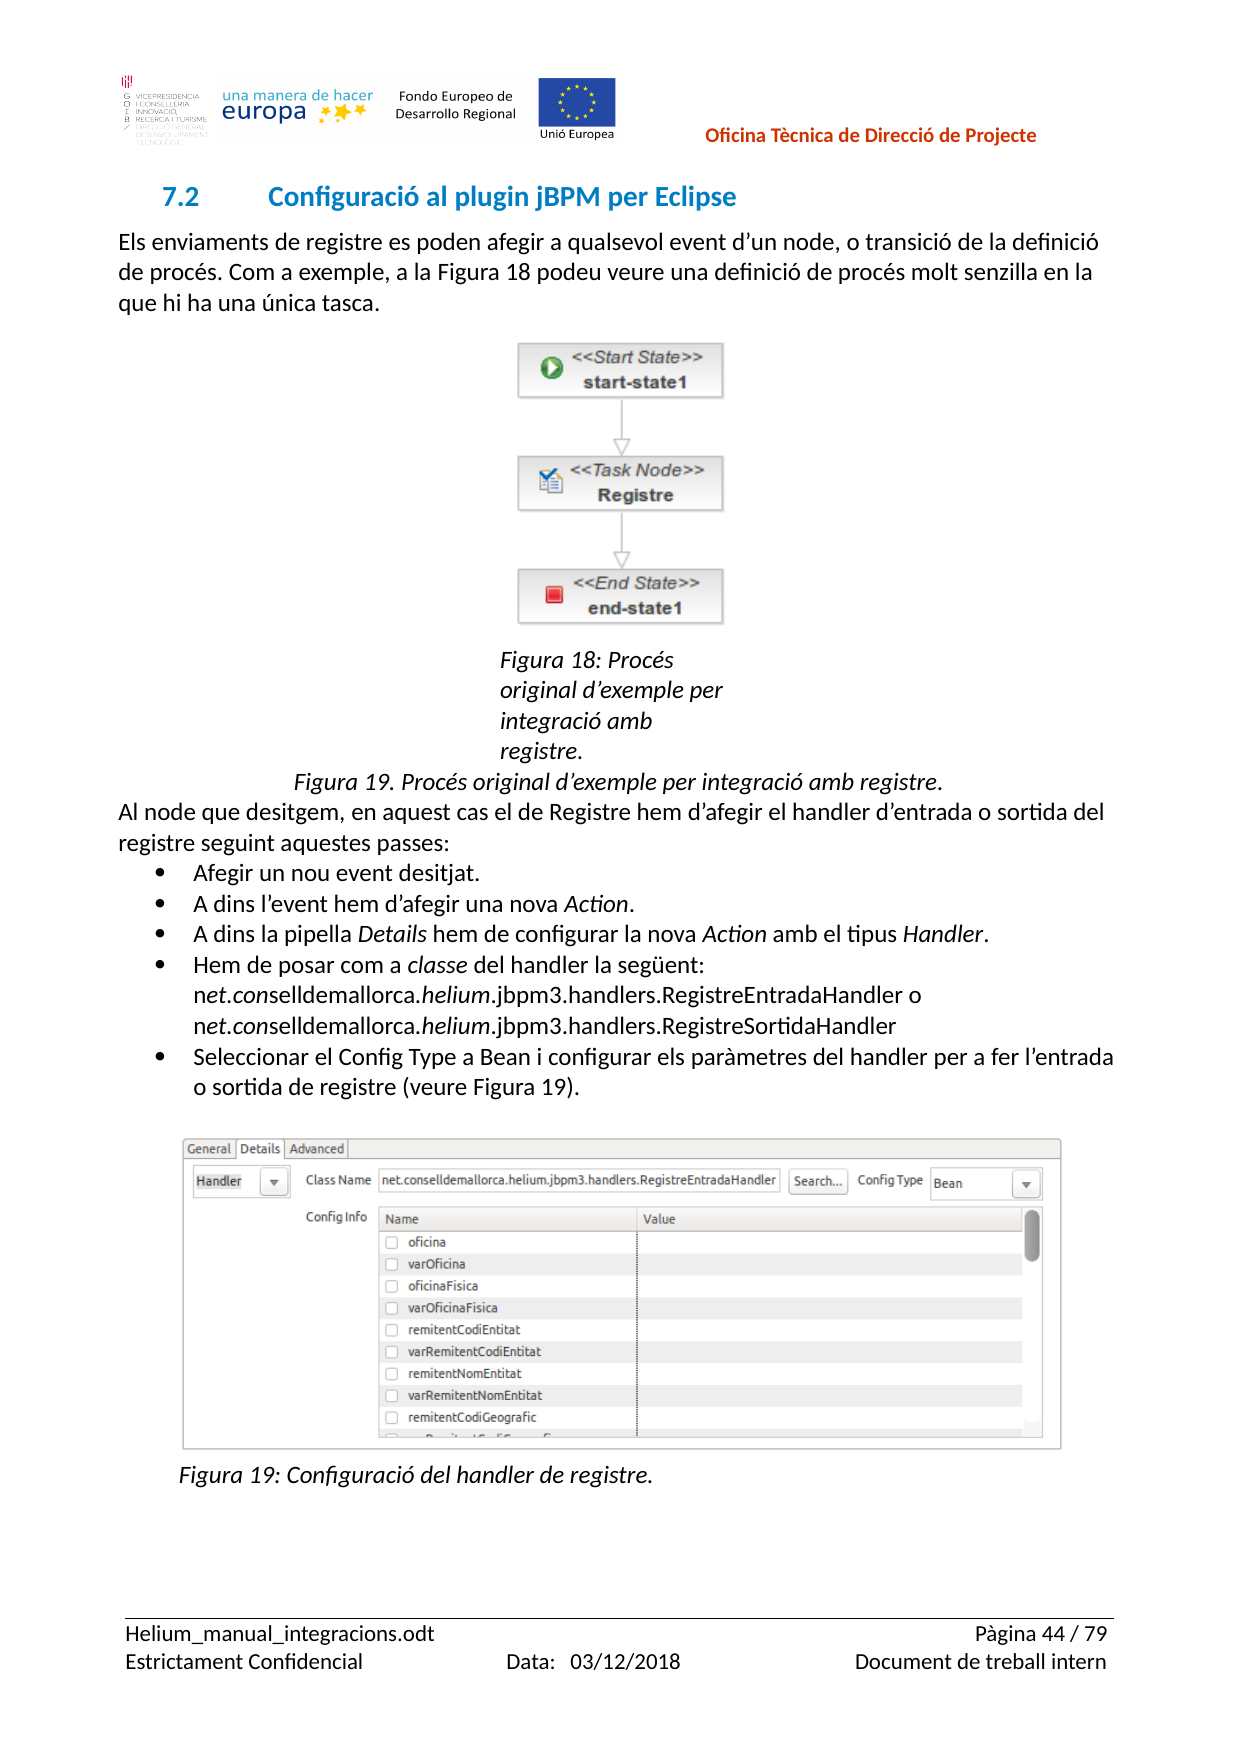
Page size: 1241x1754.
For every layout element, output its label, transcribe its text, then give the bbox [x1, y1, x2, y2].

list Afegir un nou event desitjat. [156, 858, 1122, 888]
text Figura 19: Configuració del handler de registre. [179, 1453, 1064, 1489]
list A dins la pipella Details hem de configurar la nova Action amb el tipus Handler. [156, 919, 1122, 949]
picture [178, 1135, 1065, 1453]
picture [118, 73, 213, 147]
list Hem de posar com a classe del handler la següent: net.conselldemallorca.helium.jbpm3.handlers.RegistreEntradaHandler o net.conselldemallorca.helium.jbpm3.handlers.RegistreSortidaHandler [156, 949, 1122, 1041]
list Seleccionar el Config Type a Bean i configurar els paràmetres del handler per a fer l’entrada o sortida de registre (veure Figura 19). [156, 1041, 1122, 1102]
picture [499, 330, 742, 638]
text Figura 19. Procés original d’exemple per integració amb registre. [118, 766, 1122, 797]
text Figura 18: Procés original d’exemple per integració amb registre. [500, 638, 742, 766]
subtitle Configuració al plugin jBPM per Eclipse [155, 178, 1122, 213]
text Els enviaments de registre es poden afegir a qualsevol event d’un node, o transició de la definició de procés. Com a exemple, a la Figura 18 podeu veure una definició de procés molt senzilla en la que hi ha una única tasca. [118, 226, 1122, 317]
list A dins l’event hem d’afegir una nova Action. [156, 888, 1122, 919]
text Al node que desitgem, en aquest cas el de Registre hem d’afegir el handler d’entrada o sortida del registre seguint aquestes passes: [118, 797, 1122, 858]
picture [219, 73, 621, 147]
